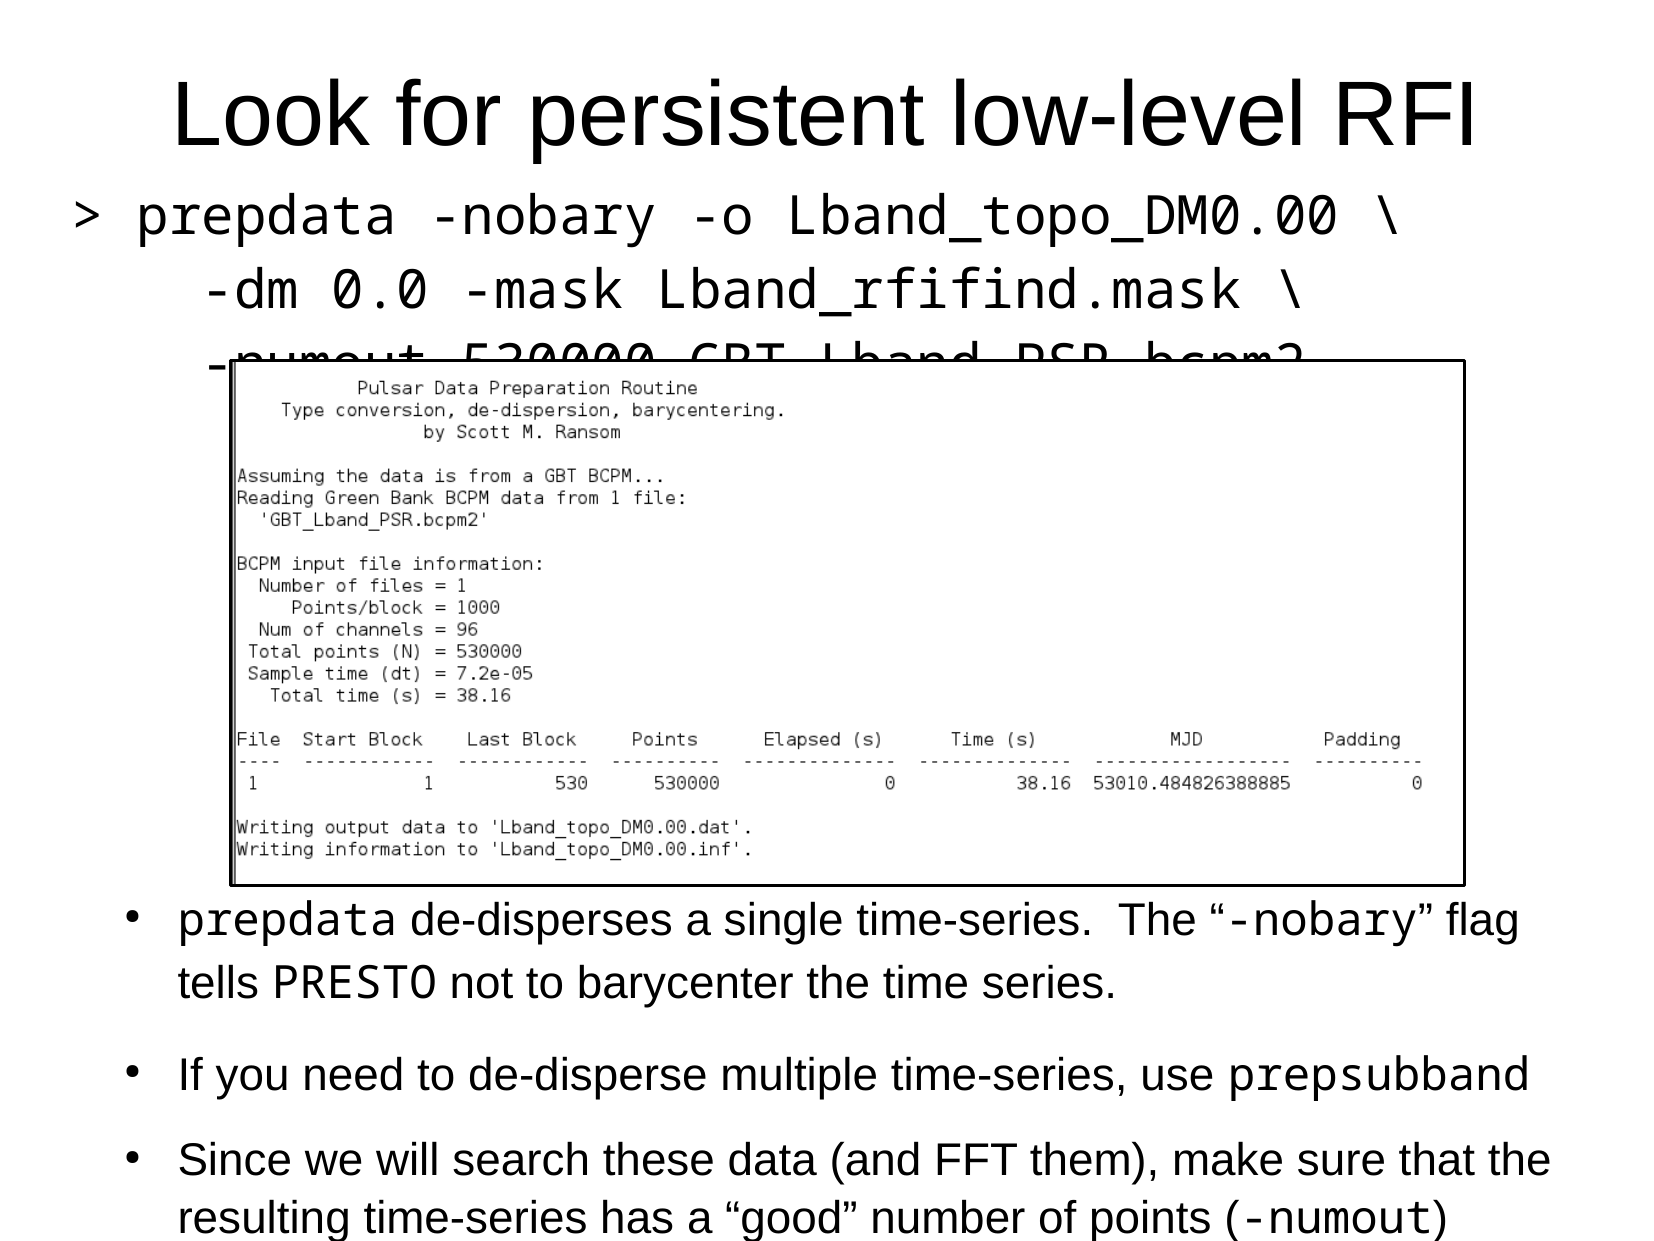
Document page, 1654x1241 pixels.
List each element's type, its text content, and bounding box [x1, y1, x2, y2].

list > prepdata -nobary -o Lband_topo_DM0.00 \ -dm 0.0 -mask Lband_rfifind.mask \ -numout 530000 GBT_Lband_PSR.bcpm2 [0, 167, 1654, 358]
list prepdata de-disperses a single time-series. The “-nobary” flag tells PRESTO not to barycenter the time series. If you need to de-disperse multiple time-series, use prepsubband Since we will search these data (and FFT them), make sure that the resulting time-series has a “good” number of points (-numout) [106, 886, 1576, 1204]
picture [232, 361, 1463, 885]
title Look for persistent low-level RFI [82, 41, 1571, 167]
